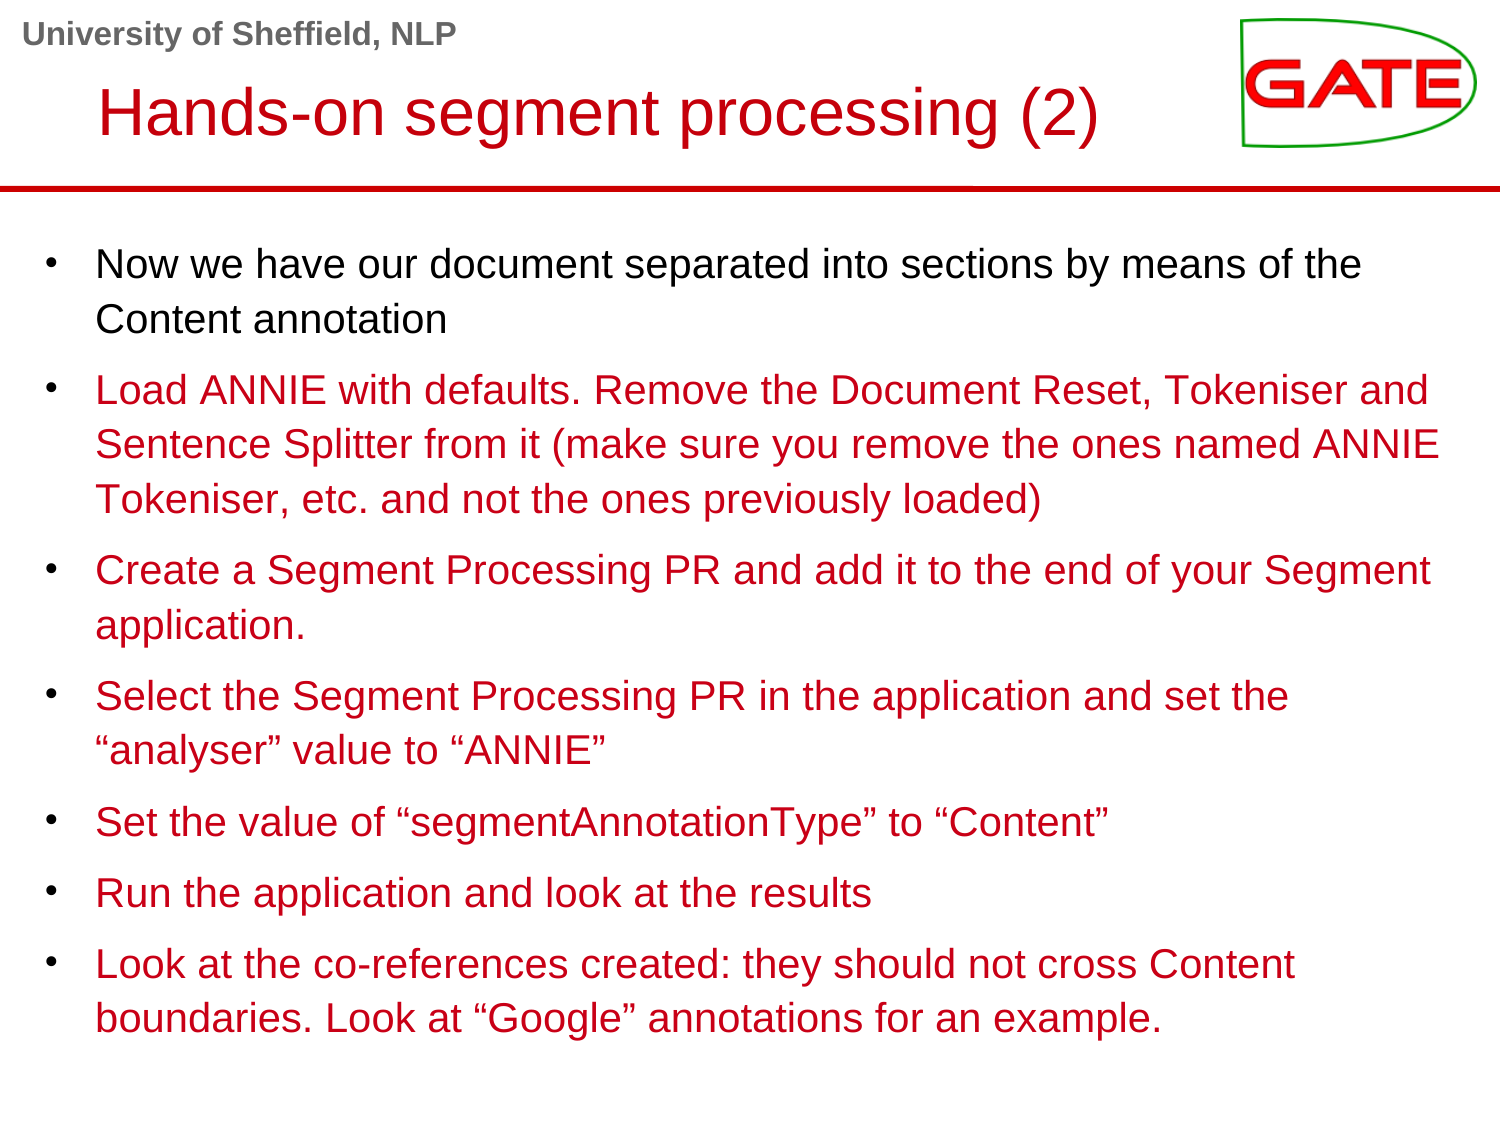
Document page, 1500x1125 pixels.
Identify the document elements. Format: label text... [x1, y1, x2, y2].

picture [1412, 18, 1477, 148]
title Hands-on segment processing (2) [82, 11, 1412, 206]
list Now we have our document separated into sections by means of the Content annotation Load ANNIE with defaults. Remove the Document Reset, Tokeniser and Sentence Splitter from it (make sure you remove the ones named ANNIE Tokeniser, etc. and not the ones previously loaded) Create a Segment Processing PR and add it to the end of your Segment application. Select the Segment Processing PR in the application and set the “analyser” value to “ANNIE” Set the value of “segmentAnnotationType” to “Content” Run the application and look at the results Look at the co-references created: they should not cross Content boundaries. Look at “Google” annotations for an example. [29, 224, 1477, 1106]
